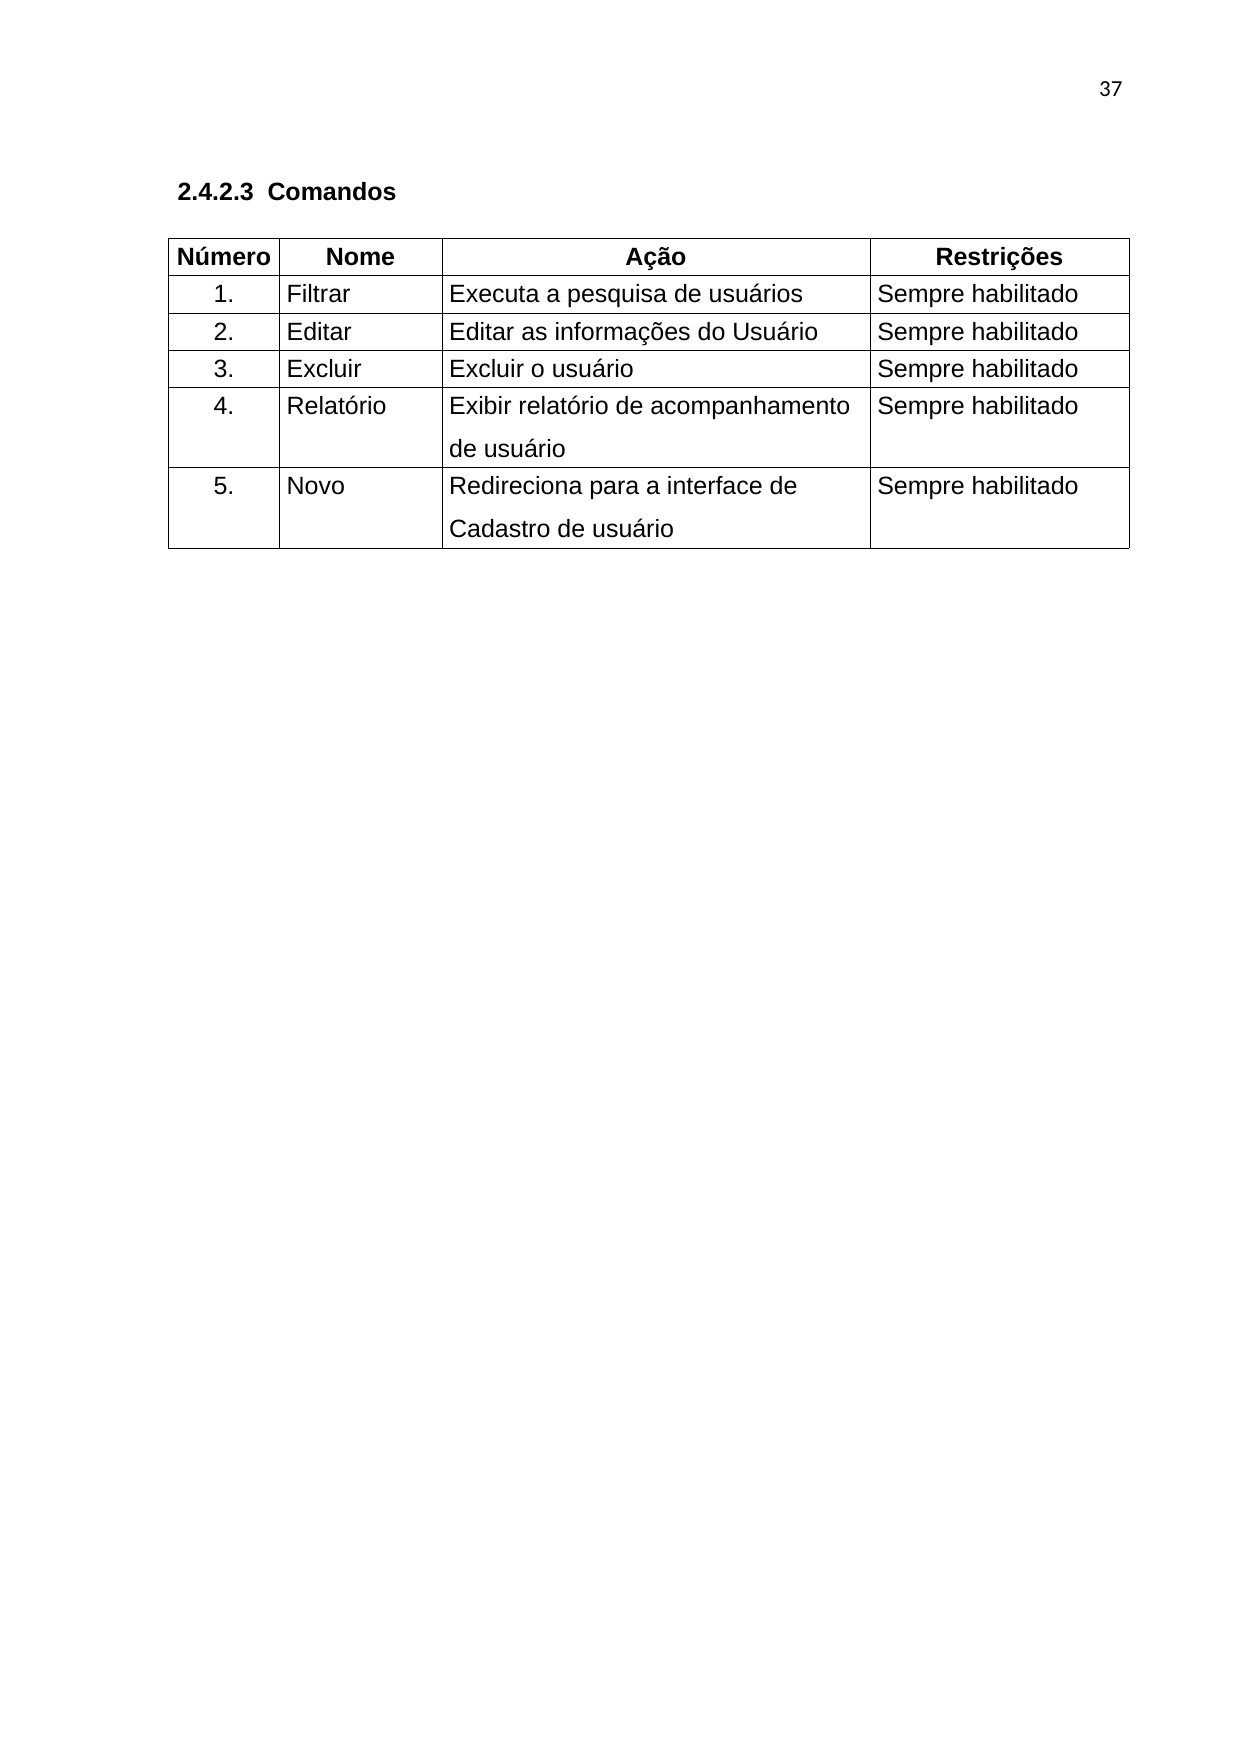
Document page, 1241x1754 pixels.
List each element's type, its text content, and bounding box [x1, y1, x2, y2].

table_cell Redireciona para a interface de Cadastro de usuário [443, 468, 870, 547]
table_header Número [169, 239, 279, 275]
table_cell Editar as informações do Usuário [443, 314, 870, 349]
table_cell [169, 276, 279, 312]
table_cell [169, 351, 279, 387]
table_cell Excluir o usuário [443, 351, 870, 387]
table_cell Filtrar [280, 276, 442, 312]
table_header Nome [280, 239, 442, 275]
table_cell Sempre habilitado [871, 314, 1129, 349]
table_cell Editar [280, 314, 442, 349]
subtitle Comandos [177, 177, 1122, 206]
table_cell Sempre habilitado [871, 468, 1129, 547]
table_cell Sempre habilitado [871, 276, 1129, 312]
table_cell Executa a pesquisa de usuários [443, 276, 870, 312]
table_cell [169, 314, 279, 349]
table_cell [169, 468, 279, 547]
table_header Ação [443, 239, 870, 275]
table_cell Relatório [280, 388, 442, 467]
table_cell Excluir [280, 351, 442, 387]
table_header Restrições [871, 239, 1129, 275]
table_cell Sempre habilitado [871, 388, 1129, 467]
table_cell Novo [280, 468, 442, 547]
table_cell Sempre habilitado [871, 351, 1129, 387]
table_cell Exibir relatório de acompanhamento de usuário [443, 388, 870, 467]
table_cell [169, 388, 279, 467]
